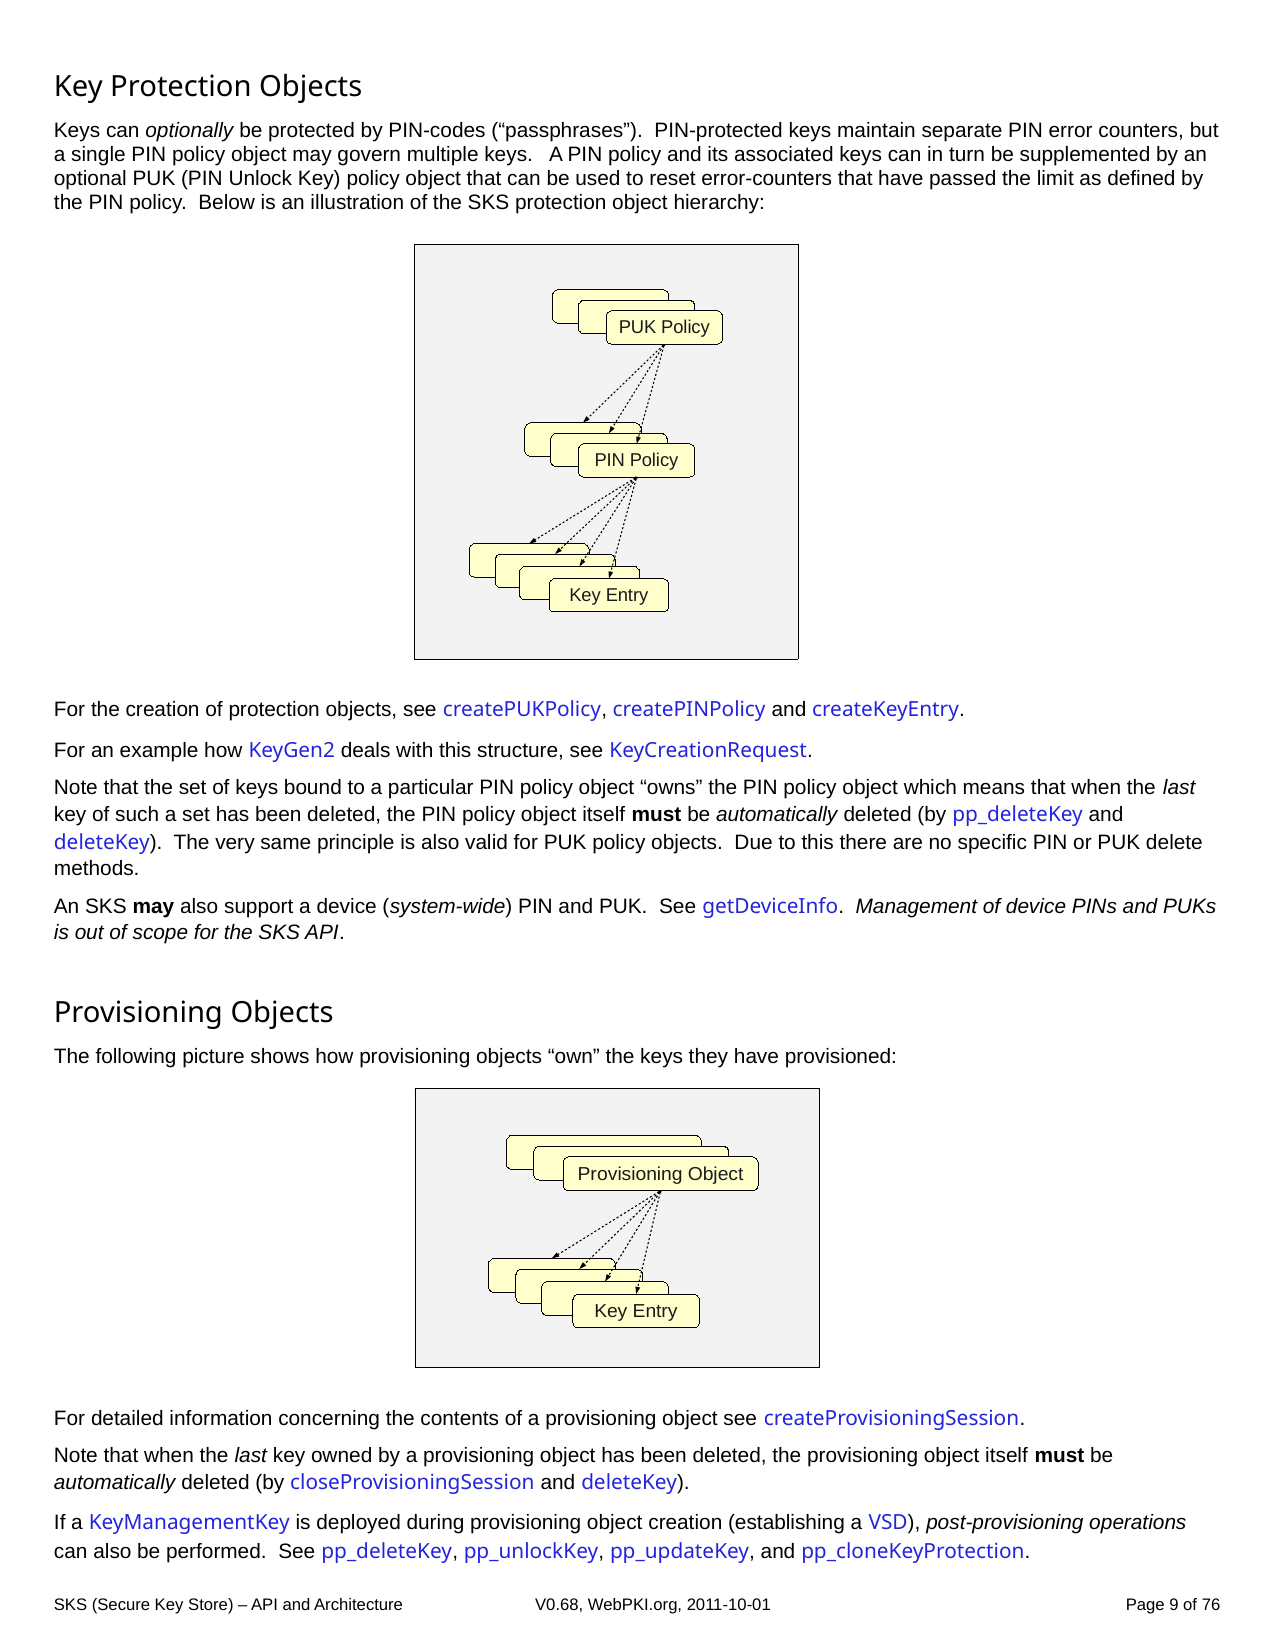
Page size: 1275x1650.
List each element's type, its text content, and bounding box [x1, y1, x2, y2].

subtitle Key Protection Objects [54, 66, 1221, 105]
text For the creation of protection objects, see createPUKPolicy, createPINPolicy and createKeyEntry. [54, 694, 1221, 723]
text Note that when the last key owned by a provisioning object has been deleted, the provisioning object itself must be automatically deleted (by closeProvisioningSession and deleteKey). [54, 1443, 1221, 1496]
text Note that the set of keys bound to a particular PIN policy object “owns” the PIN policy object which means that when the last key of such a set has been deleted, the PIN policy object itself must be automatically deleted (by pp_deleteKey and deleteKey). The very same principle is also valid for PUK policy objects. Due to this there are no specific PIN or PUK delete methods. [54, 775, 1221, 880]
subtitle Provisioning Objects [54, 991, 1221, 1031]
text If a KeyManagementKey is deployed during provisioning object creation (establishing a VSD), post-provisioning operations can also be performed. See pp_deleteKey, pp_unlockKey, pp_updateKey, and pp_cloneKeyProtection. [54, 1507, 1221, 1564]
text Keys can optionally be protected by PIN-codes (“passphrases”). PIN-protected keys maintain separate PIN error counters, but a single PIN policy object may govern multiple keys. A PIN policy and its associated keys can in turn be supplemented by an optional PUK (PIN Unlock Key) policy object that can be used to reset error-counters that have passed the limit as defined by the PIN policy. Below is an illustration of the SKS protection object hierarchy: [54, 118, 1221, 214]
text The following picture shows how provisioning objects “own” the keys they have provisioned: [54, 1043, 1221, 1067]
text An SKS may also support a device (system-wide) PIN and PUK. See getDeviceInfo. Management of device PINs and PUKs is out of scope for the SKS API. [54, 892, 1221, 944]
text For an example how KeyGen2 deals with this structure, see KeyCreationRequest. [54, 735, 1221, 763]
text For detailed information concerning the contents of a provisioning object see createProvisioningSession. [54, 1403, 1221, 1431]
